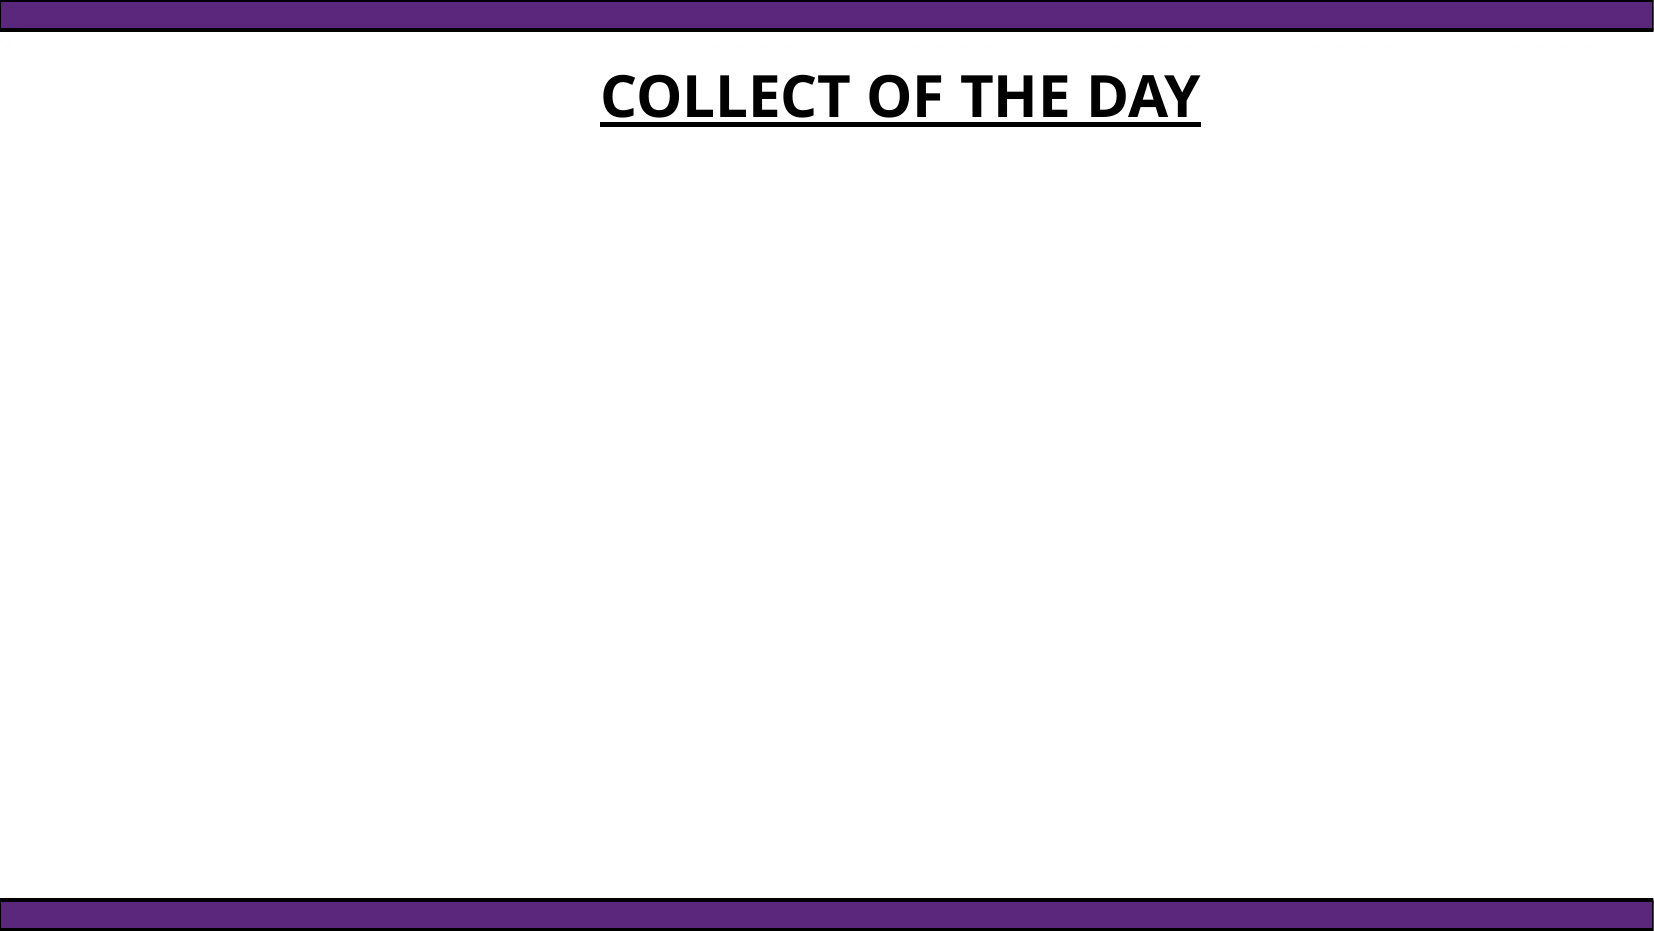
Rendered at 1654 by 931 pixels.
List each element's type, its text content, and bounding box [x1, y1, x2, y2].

text_box [0, 0, 1654, 31]
picture [0, 31, 1654, 900]
text_box COLLECT OF THE DAY [90, 30, 1591, 166]
text_box [0, 900, 1654, 931]
